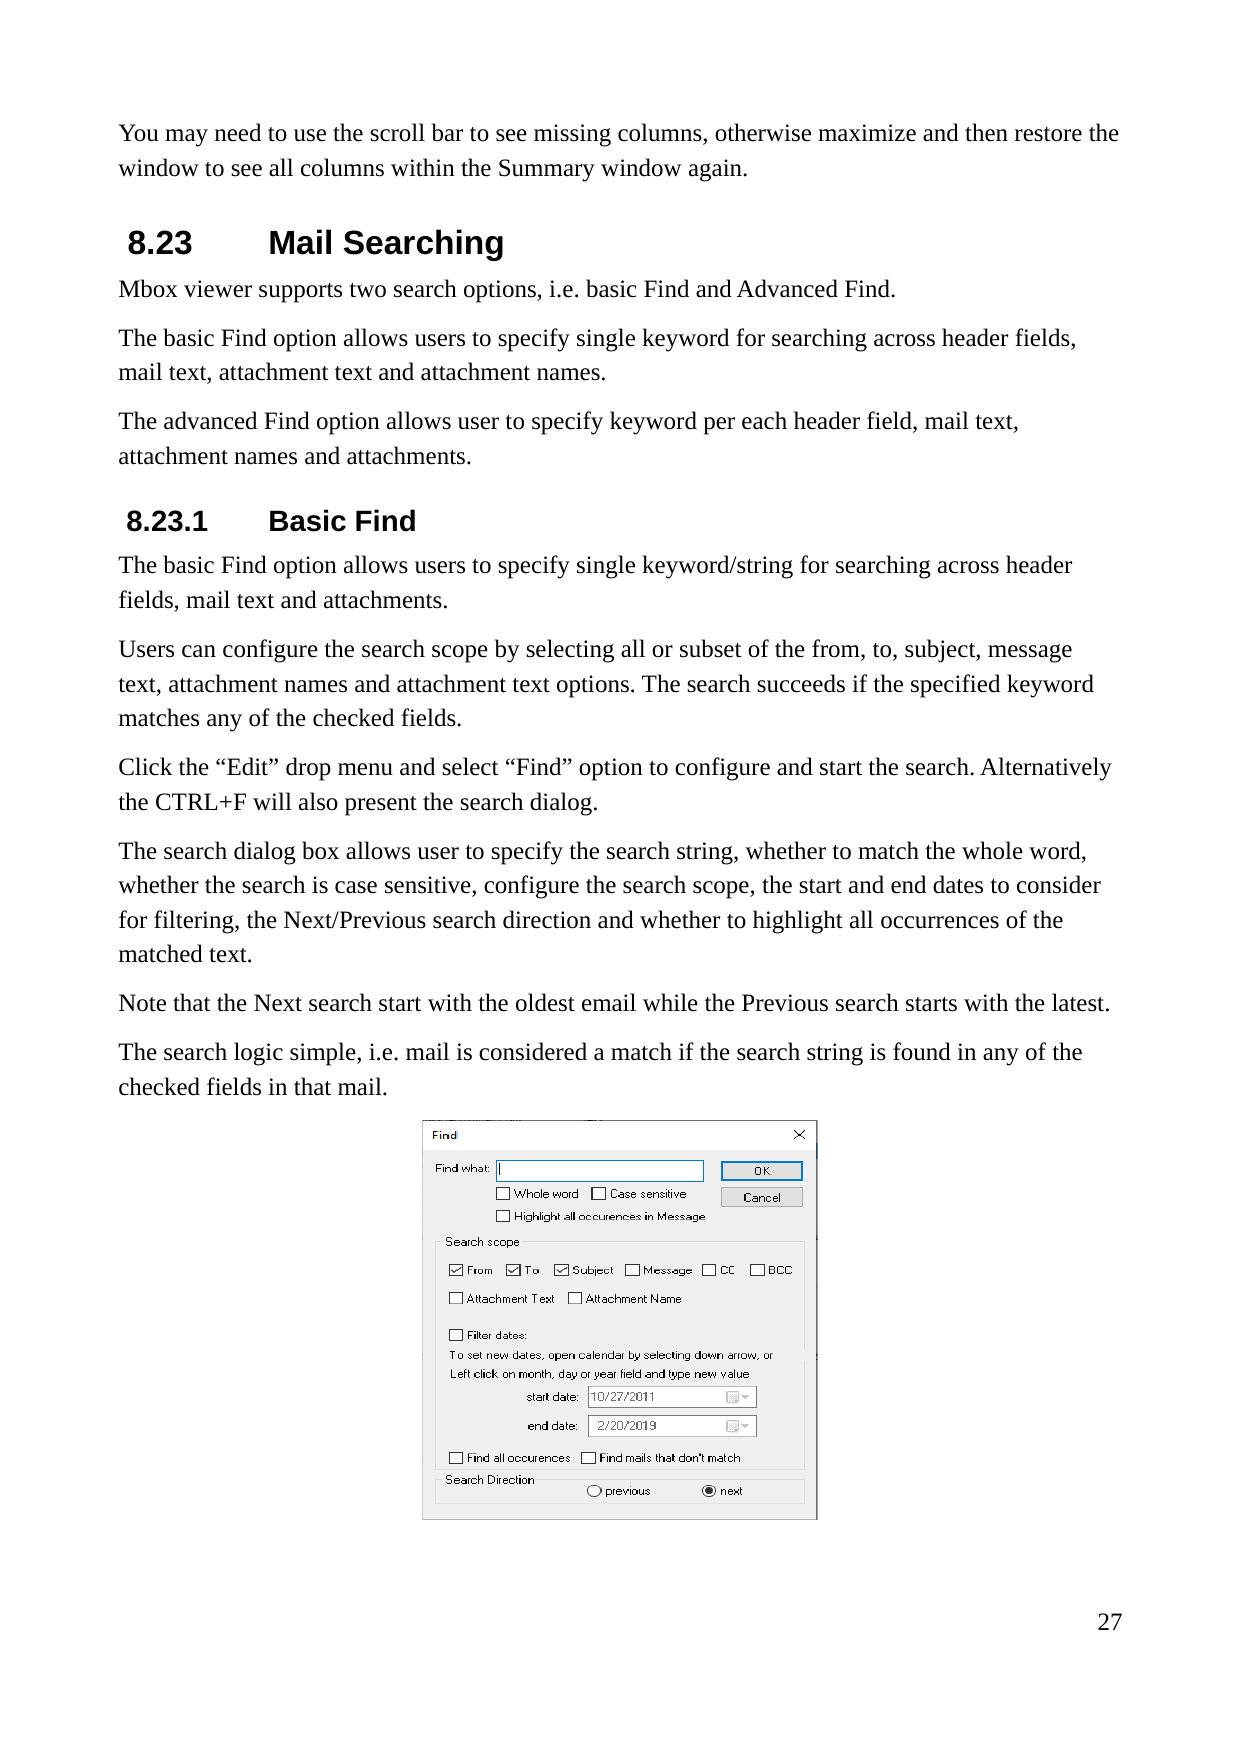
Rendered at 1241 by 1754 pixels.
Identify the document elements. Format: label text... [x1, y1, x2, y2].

subtitle Mail Searching [118, 222, 1122, 261]
text The search dialog box allows user to specify the search string, whether to match the whole word, whether the search is case sensitive, configure the search scope, the start and end dates to consider for filtering, the Next/Previous search direction and whether to highlight all occurrences of the matched text. [118, 836, 1122, 968]
picture [422, 1120, 818, 1520]
text The basic Find option allows users to specify single keyword/string for searching across header fields, mail text and attachments. [118, 551, 1122, 614]
text Mbox viewer supports two search options, i.e. basic Find and Advanced Find. [118, 274, 1122, 302]
text Users can configure the search scope by selecting all or subset of the from, to, subject, message text, attachment names and attachment text options. The search succeeds if the specified keyword matches any of the checked fields. [118, 634, 1122, 732]
text The advanced Find option allows user to specify keyword per each header field, mail text, attachment names and attachments. [118, 406, 1122, 469]
text Note that the Next search start with the oldest email while the Previous search starts with the latest. [118, 988, 1122, 1017]
text You may need to use the scroll bar to see missing columns, otherwise maximize and then restore the window to see all columns within the Summary window again. [118, 118, 1122, 181]
text Click the “Edit” drop menu and select “Find” option to configure and start the search. Alternatively the CTRL+F will also present the search dialog. [118, 752, 1122, 815]
text The basic Find option allows users to specify single keyword for searching across header fields, mail text, attachment text and attachment names. [118, 323, 1122, 386]
text The search logic simple, i.e. mail is considered a match if the search string is found in any of the checked fields in that mail. [118, 1037, 1122, 1101]
subtitle Basic Find [118, 504, 1122, 538]
